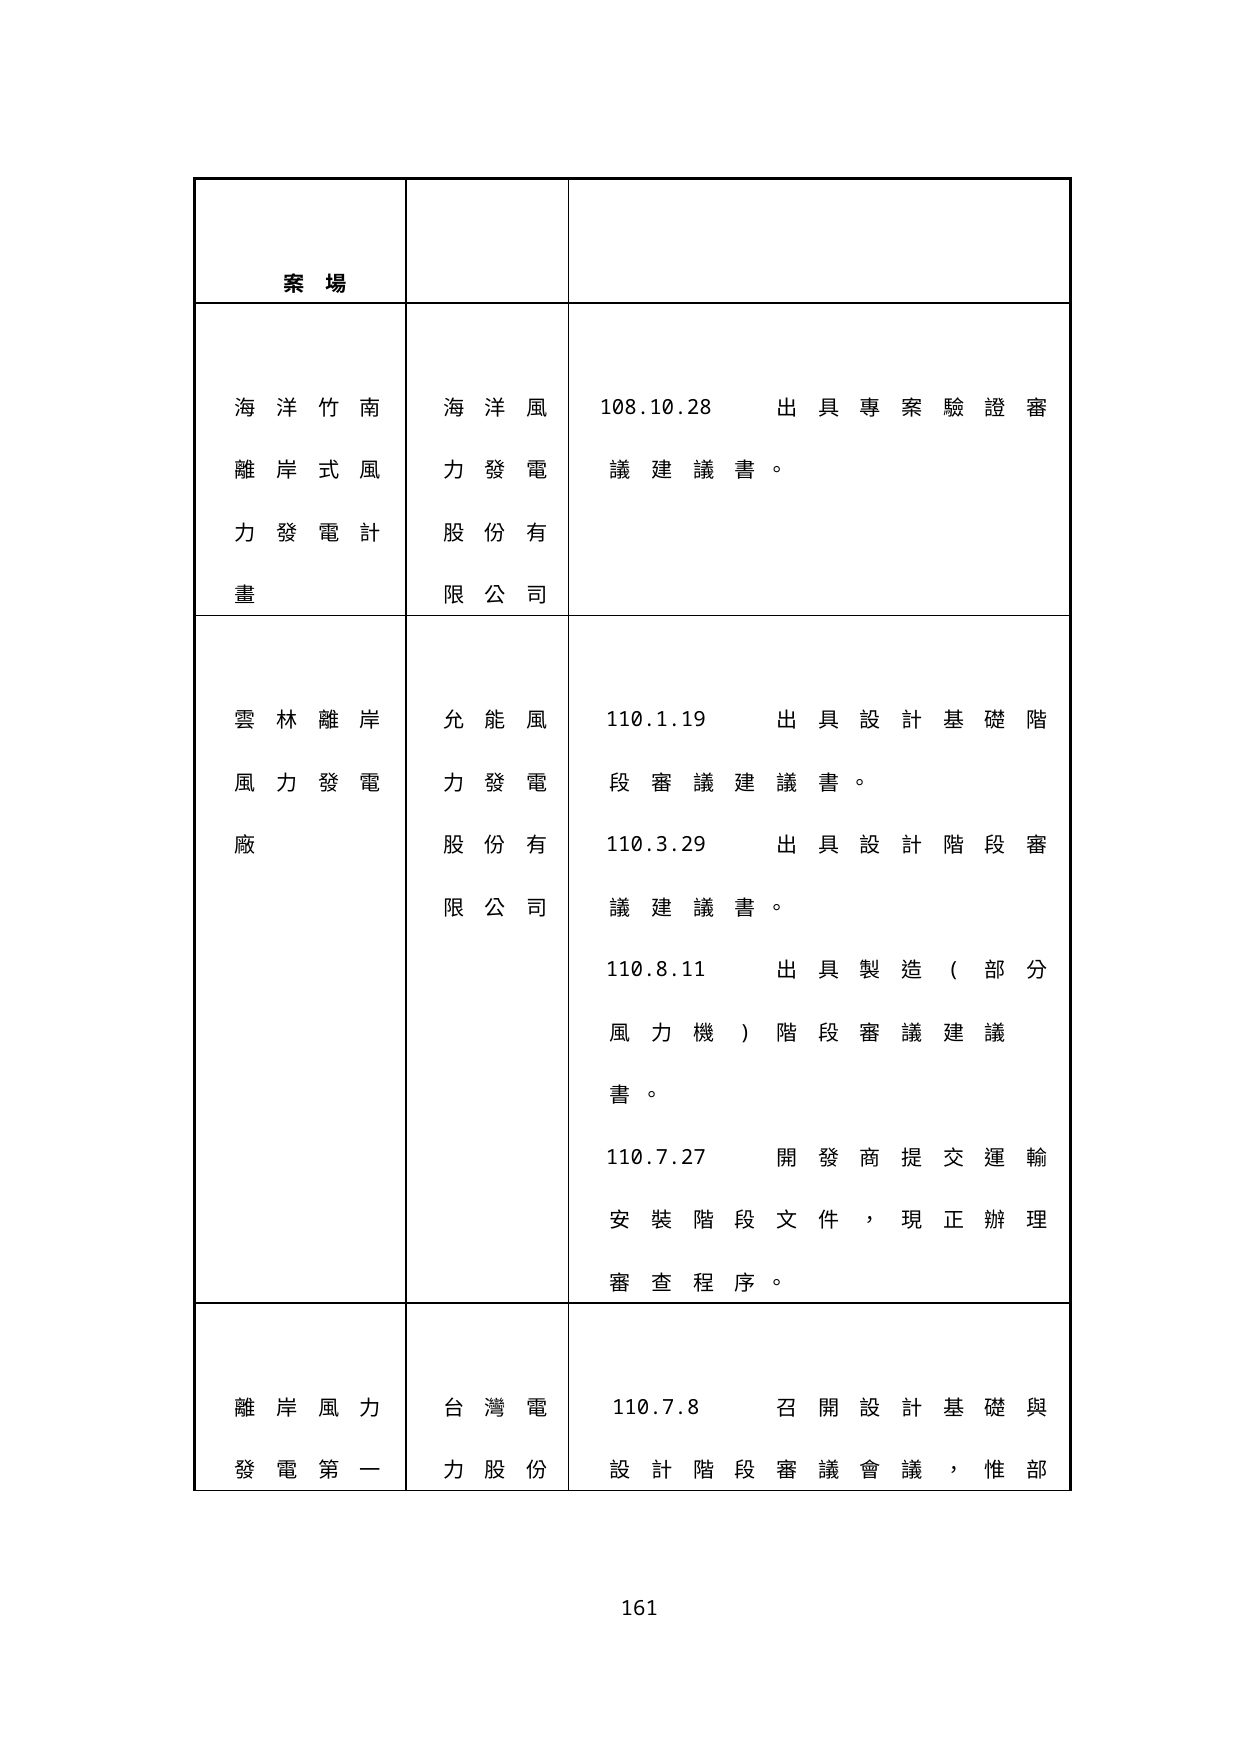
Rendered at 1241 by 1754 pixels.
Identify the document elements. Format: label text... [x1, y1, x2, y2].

table_cell 108.10.28 出具專案驗證審議建議書。 [569, 304, 1069, 615]
table_cell 離岸風力發電第一 [196, 1304, 405, 1490]
table_cell 雲林離岸風力發電廠 [196, 616, 405, 1302]
table_cell 110.7.8 召開設計基礎與設計階段審議會議，惟部 [569, 1304, 1069, 1490]
table_header [407, 180, 568, 302]
table_cell 台灣電力股份 [407, 1304, 568, 1490]
table_cell 允能風力發電股份有限公司 [407, 616, 568, 1302]
table_cell 110.1.19 出具設計基礎階段審議建議書。 110.3.29 出具設計階段審議建議書。 110.8.11 出具製造(部分風力機)階段審議建議書。 110.7.27 開發商提交運輸安裝階段文件，現正辦理審查程序。 [569, 616, 1069, 1302]
table_header [569, 180, 1069, 302]
table_header 案場 [196, 180, 405, 302]
table_cell 海洋竹南離岸式風力發電計畫 [196, 304, 405, 615]
table_cell 海洋風力發電股份有限公司 [407, 304, 568, 615]
